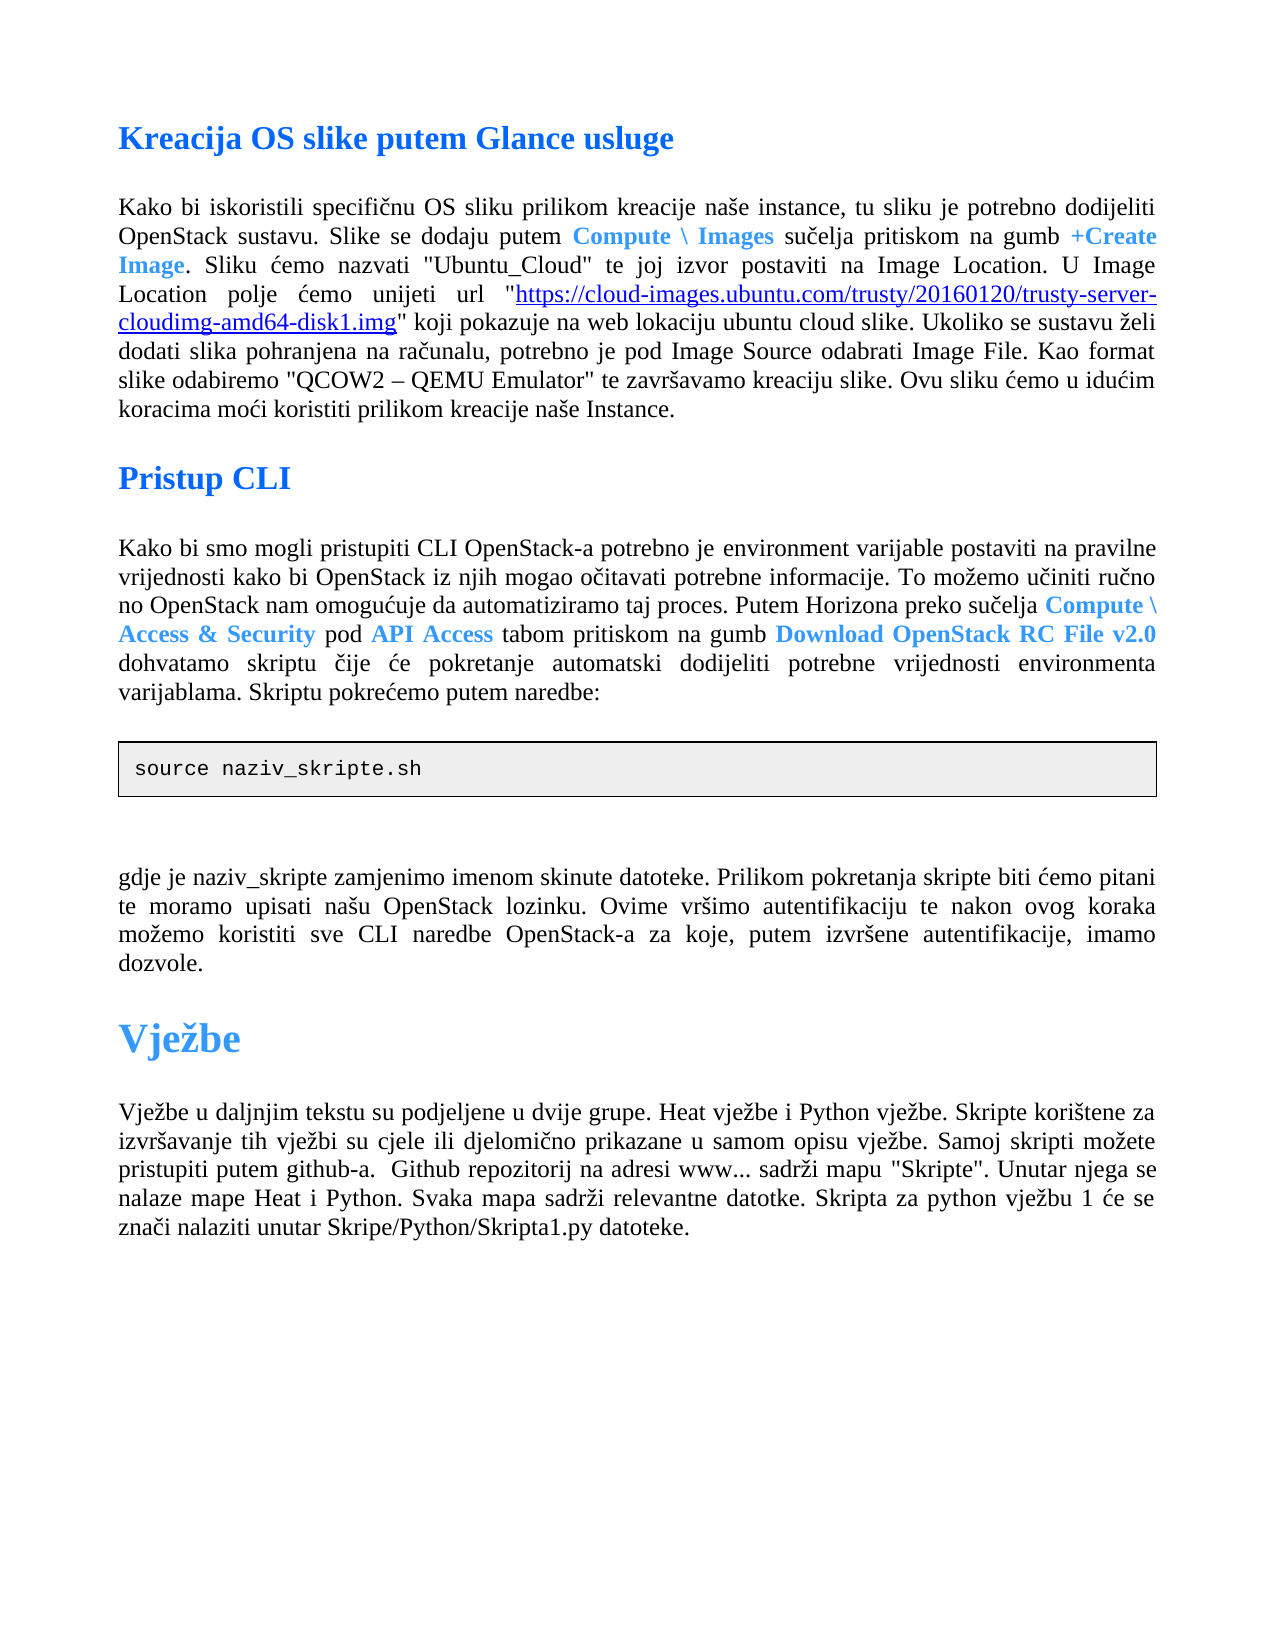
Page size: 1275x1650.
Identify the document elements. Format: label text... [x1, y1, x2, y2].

text Vježbe u daljnjim tekstu su podjeljene u dvije grupe. Heat vježbe i Python vježbe. Skripte korištene za izvršavanje tih vježbi su cjele ili djelomično prikazane u samom opisu vježbe. Samoj skripti možete pristupiti putem github-a. Github repozitorij na adresi www... sadrži mapu "Skripte". Unutar njega se nalaze mape Heat i Python. Svaka mapa sadrži relevantne datotke. Skripta za python vježbu 1 će se znači nalaziti unutar Skripe/Python/Skripta1.py datoteke. [118, 1097, 1157, 1241]
text source naziv_skripte.sh [119, 743, 1156, 796]
text Kako bi smo mogli pristupiti CLI OpenStack-a potrebno je environment varijable postaviti na pravilne vrijednosti kako bi OpenStack iz njih mogao očitavati potrebne informacije. To možemo učiniti ručno no OpenStack nam omogućuje da automatiziramo taj proces. Putem Horizona preko sučelja Compute \ Access & Security pod API Access tabom pritiskom na gumb Download OpenStack RC File v2.0 dohvatamo skriptu čije će pokretanje automatski dodijeliti potrebne vrijednosti environmenta varijablama. Skriptu pokrećemo putem naredbe: [118, 533, 1157, 705]
text Kako bi iskoristili specifičnu OS sliku prilikom kreacije naše instance, tu sliku je potrebno dodijeliti OpenStack sustavu. Slike se dodaju putem Compute \ Images sučelja pritiskom na gumb +Create Image. Sliku ćemo nazvati "Ubuntu_Cloud" te joj izvor postaviti na Image Location. U Image Location polje ćemo unijeti url "https://cloud-images.ubuntu.com/trusty/20160120/trusty-server-cloudimg-amd64-disk1.img" koji pokazuje na web lokaciju ubuntu cloud slike. Ukoliko se sustavu želi dodati slika pohranjena na računalu, potrebno je pod Image Source odabrati Image File. Kao format slike odabiremo "QCOW2 – QEMU Emulator" te završavamo kreaciju slike. Ovu sliku ćemo u idućim koracima moći koristiti prilikom kreacije naše Instance. [118, 192, 1157, 422]
text Vježbe [118, 1013, 1157, 1061]
text Pristup CLI [118, 458, 1157, 497]
text Kreacija OS slike putem Glance usluge [118, 118, 1157, 156]
text gdje je naziv_skripte zamjenimo imenom skinute datoteke. Prilikom pokretanja skripte biti ćemo pitani te moramo upisati našu OpenStack lozinku. Ovime vršimo autentifikaciju te nakon ovog koraka možemo koristiti sve CLI naredbe OpenStack-a za koje, putem izvršene autentifikacije, imamo dozvole. [118, 862, 1157, 977]
